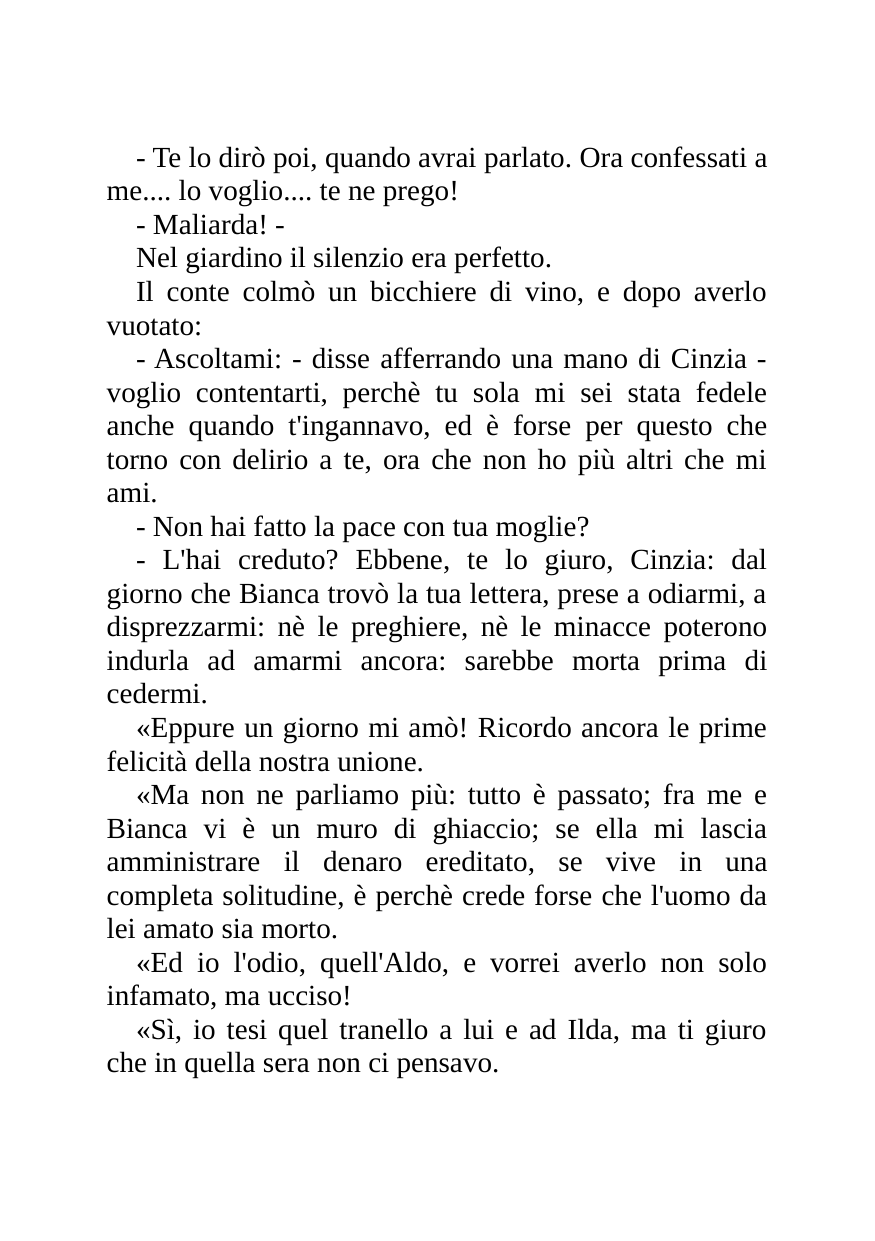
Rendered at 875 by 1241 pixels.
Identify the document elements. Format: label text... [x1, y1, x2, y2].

text - Te lo dirò poi, quando avrai parlato. Ora confessati a me.... lo voglio.... te ne prego! [106, 140, 768, 207]
text «Ma non ne parliamo più: tutto è passato; fra me e Bianca vi è un muro di ghiaccio; se ella mi lascia amministrare il denaro ereditato, se vive in una completa solitudine, è perchè crede forse che l'uomo da lei amato sia morto. [106, 777, 768, 945]
text «Ed io l'odio, quell'Aldo, e vorrei averlo non solo infamato, ma ucciso! [106, 945, 768, 1012]
text Nel giardino il silenzio era perfetto. [106, 241, 768, 274]
text - Ascoltami: - disse afferrando una mano di Cinzia - voglio contentarti, perchè tu sola mi sei stata fedele anche quando t'ingannavo, ed è forse per questo che torno con delirio a te, ora che non ho più altri che mi ami. [106, 341, 768, 509]
text «Eppure un giorno mi amò! Ricordo ancora le prime felicità della nostra unione. [106, 710, 768, 777]
text «Sì, io tesi quel tranello a lui e ad Ilda, ma ti giuro che in quella sera non ci pensavo. [106, 1012, 768, 1079]
text - Maliarda! - [106, 207, 768, 241]
text - Non hai fatto la pace con tua moglie? [106, 509, 768, 542]
text - L'hai creduto? Ebbene, te lo giuro, Cinzia: dal giorno che Bianca trovò la tua lettera, prese a odiarmi, a disprezzarmi: nè le preghiere, nè le minacce poterono indurla ad amarmi ancora: sarebbe morta prima di cedermi. [106, 542, 768, 710]
text Il conte colmò un bicchiere di vino, e dopo averlo vuotato: [106, 274, 768, 341]
